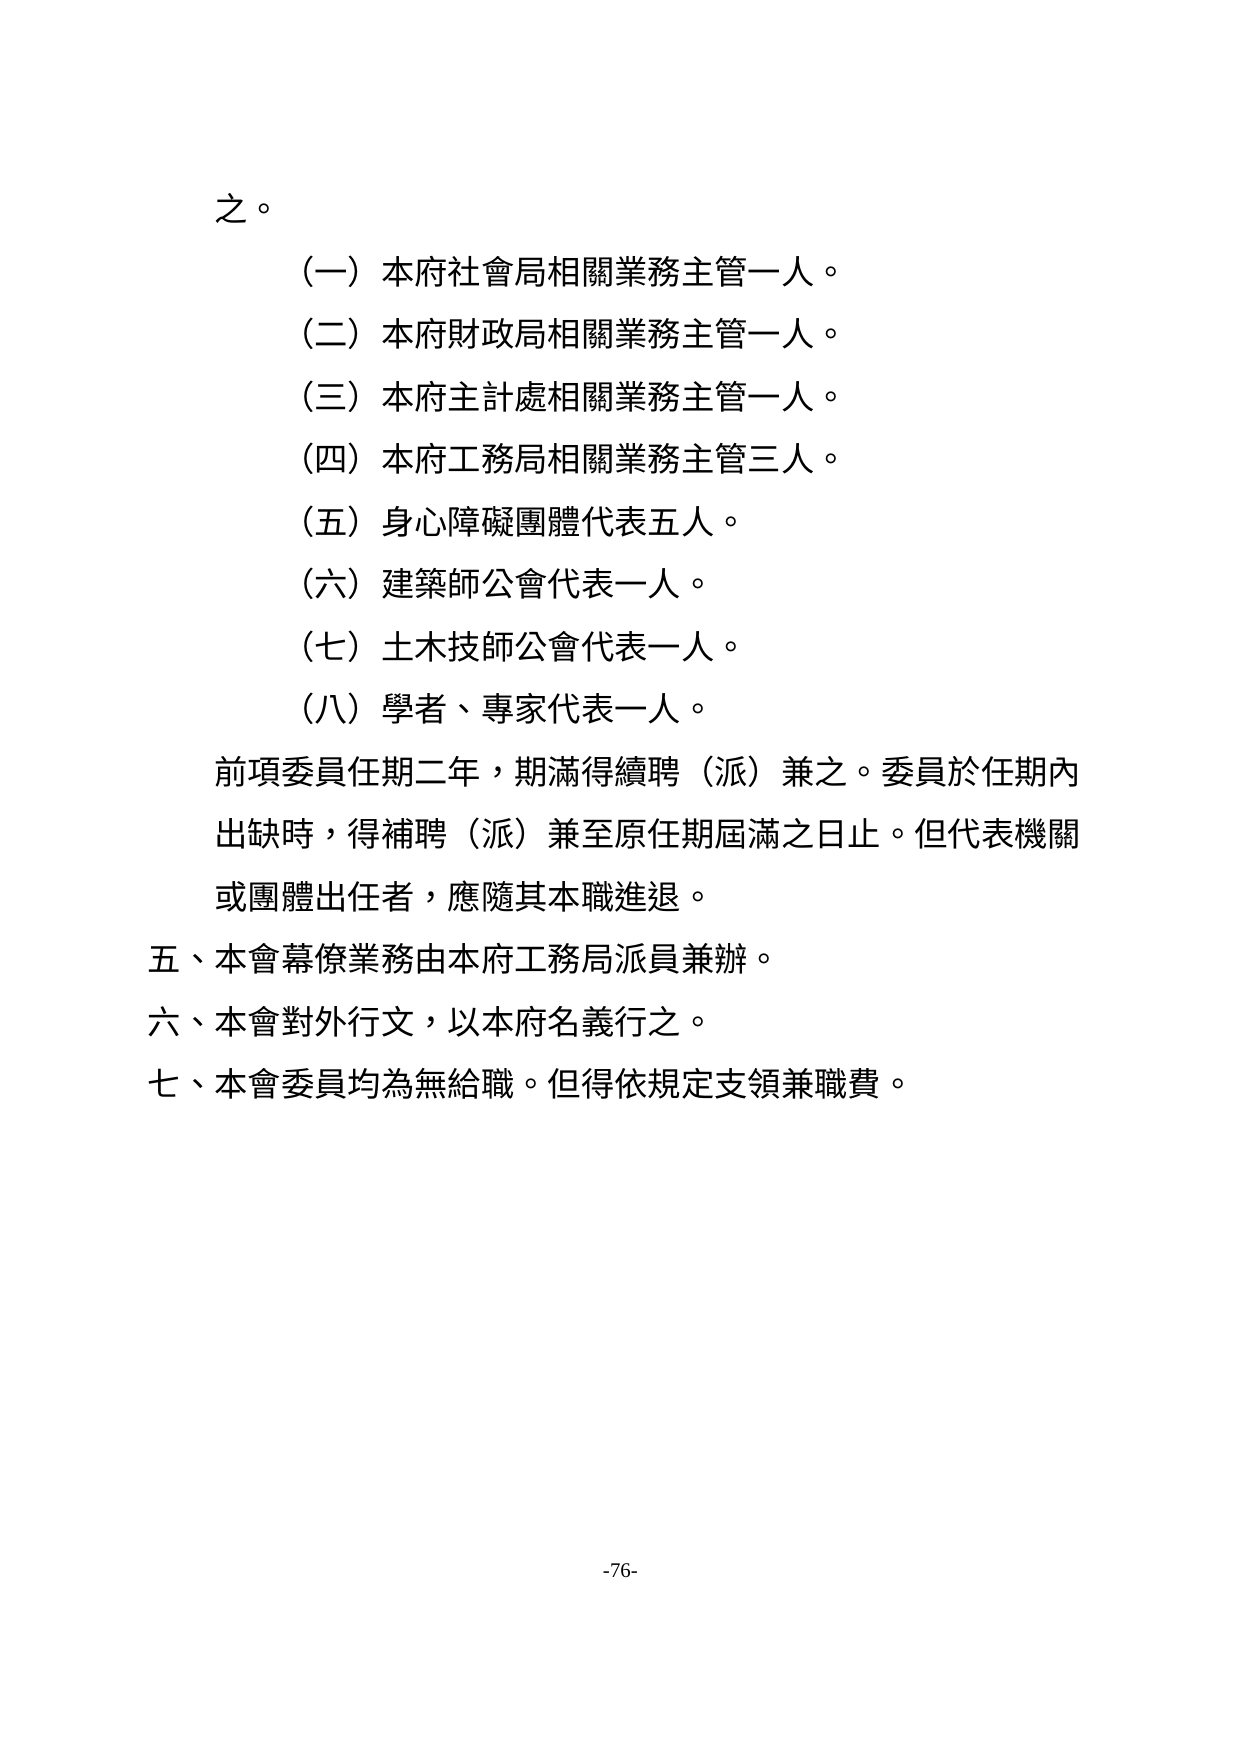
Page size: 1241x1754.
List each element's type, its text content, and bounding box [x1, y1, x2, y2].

text 之。 （一）本府社會局相關業務主管一人。 （二）本府財政局相關業務主管一人。 （三）本府主計處相關業務主管一人。 （四）本府工務局相關業務主管三人。 （五）身心障礙團體代表五人。 （六）建築師公會代表一人。 （七）土木技師公會代表一人。 （八）學者、專家代表一人。 前項委員任期二年，期滿得續聘（派）兼之。委員於任期內出缺時，得補聘（派）兼至原任期屆滿之日止。但代表機關或團體出任者，應隨其本職進退。 [148, 165, 1092, 915]
text 七、本會委員均為無給職。但得依規定支領兼職費。 [148, 1040, 1092, 1103]
text 五、本會幕僚業務由本府工務局派員兼辦。 六、本會對外行文，以本府名義行之。 [148, 915, 1092, 1040]
